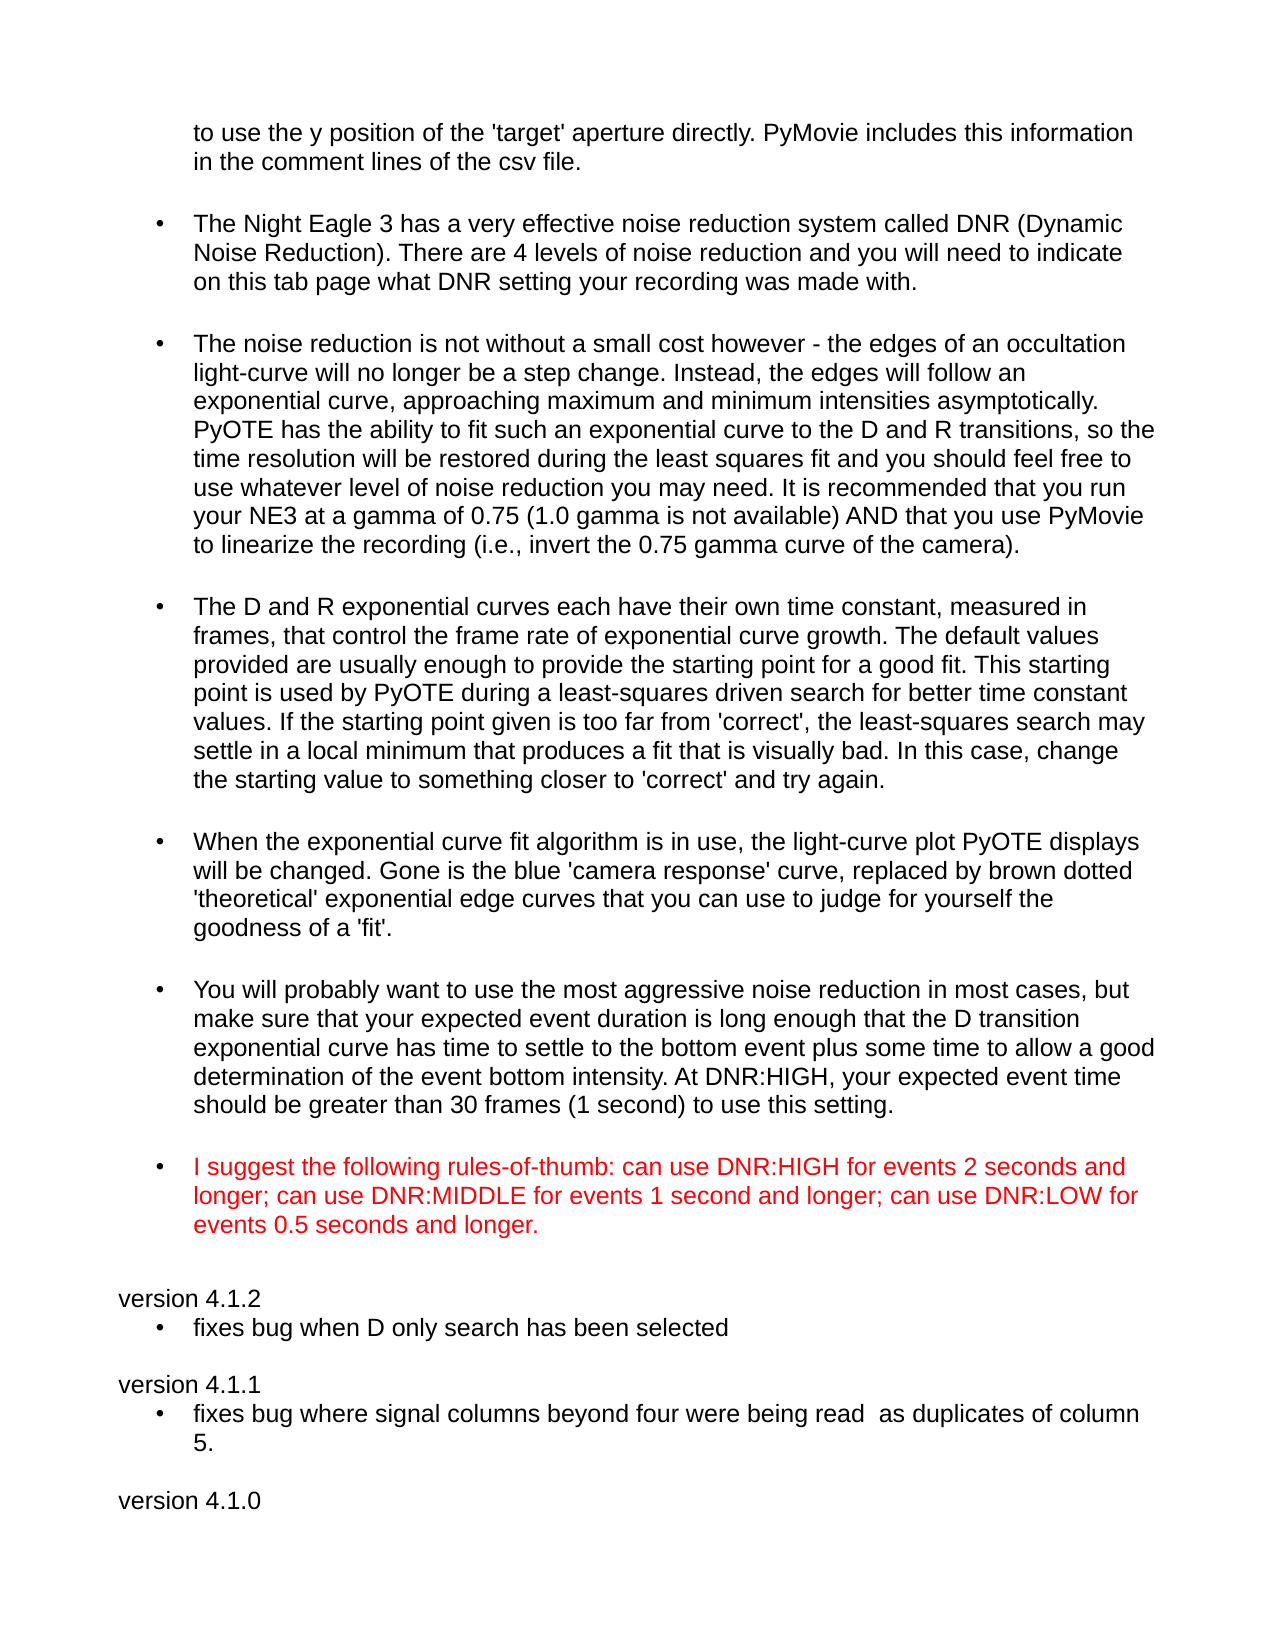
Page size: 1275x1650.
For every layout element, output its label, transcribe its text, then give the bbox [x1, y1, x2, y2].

list The Night Eagle 3 has a very effective noise reduction system called DNR (Dynamic Noise Reduction). There are 4 levels of noise reduction and you will need to indicate on this tab page what DNR setting your recording was made with. [156, 209, 1157, 295]
text version 4.1.0 [118, 1486, 1157, 1514]
list to use the y position of the 'target' aperture directly. PyMovie includes this information in the comment lines of the csv file. [156, 118, 1157, 176]
text version 4.1.2 [118, 1284, 1157, 1313]
list I suggest the following rules-of-thumb: can use DNR:HIGH for events 2 seconds and longer; can use DNR:MIDDLE for events 1 second and longer; can use DNR:LOW for events 0.5 seconds and longer. [156, 1152, 1157, 1239]
list When the exponential curve fit algorithm is in use, the light-curve plot PyOTE displays will be changed. Gone is the blue 'camera response' curve, replaced by brown dotted 'theoretical' exponential edge curves that you can use to judge for yourself the goodness of a 'fit'. [156, 827, 1157, 942]
list The noise reduction is not without a small cost however - the edges of an occultation light-curve will no longer be a step change. Instead, the edges will follow an exponential curve, approaching maximum and minimum intensities asymptotically. PyOTE has the ability to fit such an exponential curve to the D and R transitions, so the time resolution will be restored during the least squares fit and you should feel free to use whatever level of noise reduction you may need. It is recommended that you run your NE3 at a gamma of 0.75 (1.0 gamma is not available) AND that you use PyMovie to linearize the recording (i.e., invert the 0.75 gamma curve of the camera). [156, 329, 1157, 559]
list fixes bug where signal columns beyond four were being read as duplicates of column 5. [156, 1399, 1157, 1486]
list You will probably want to use the most aggressive noise reduction in most cases, but make sure that your expected event duration is long enough that the D transition exponential curve has time to settle to the bottom event plus some time to allow a good determination of the event bottom intensity. At DNR:HIGH, your expected event time should be greater than 30 frames (1 second) to use this setting. [156, 975, 1157, 1119]
text version 4.1.1 [118, 1371, 1157, 1399]
list The D and R exponential curves each have their own time constant, measured in frames, that control the frame rate of exponential curve growth. The default values provided are usually enough to provide the starting point for a good fit. This starting point is used by PyOTE during a least-squares driven search for better time constant values. If the starting point given is too far from 'correct', the least-squares search may settle in a local minimum that produces a fit that is visually bad. In this case, change the starting value to something closer to 'correct' and try again. [156, 592, 1157, 793]
list fixes bug when D only search has been selected [156, 1313, 1157, 1371]
